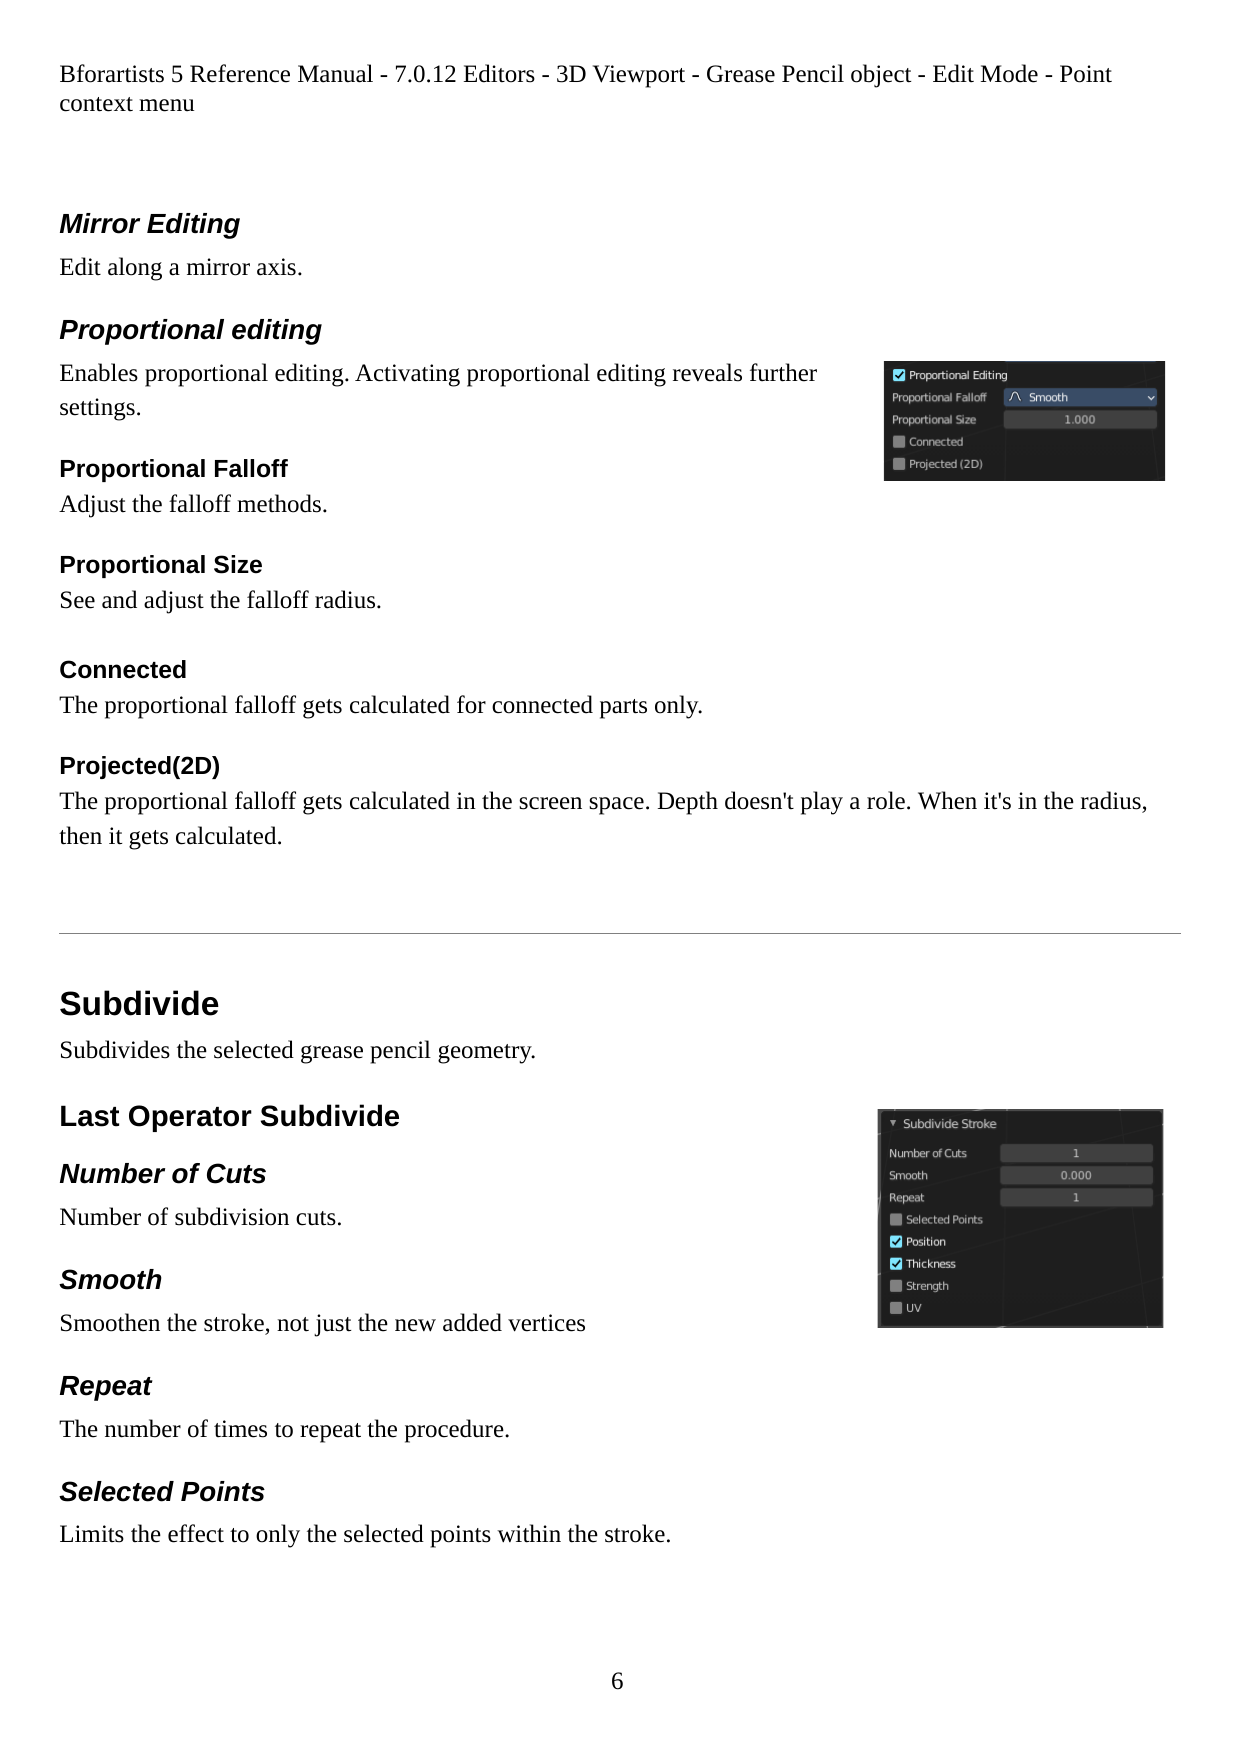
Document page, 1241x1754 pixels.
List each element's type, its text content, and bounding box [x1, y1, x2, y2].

subtitle Projected(2D) [59, 751, 1181, 780]
subtitle Last Operator Subdivide [59, 1099, 1181, 1132]
text See and adjust the falloff radius. [59, 585, 1181, 614]
picture [883, 361, 1166, 481]
subtitle Repeat [59, 1369, 1181, 1401]
subtitle [1164, 1157, 1181, 1189]
text Smoothen the stroke, not just the new added vertices [59, 1308, 1181, 1336]
text Edit along a mirror axis. [59, 252, 1181, 281]
text Adjust the falloff methods. [59, 489, 1181, 517]
subtitle Proportional editing [59, 313, 1181, 345]
text The proportional falloff gets calculated in the screen space. Depth doesn't play a role. When it's in the radius, then it gets calculated. [59, 786, 1181, 849]
text The number of times to repeat the procedure. [59, 1414, 1181, 1442]
subtitle Mirror Editing [59, 208, 1181, 239]
text Number of subdivision cuts. [59, 1202, 877, 1231]
subtitle Selected Points [59, 1475, 1181, 1507]
text Enables proportional editing. Activating proportional editing reveals further settings. [59, 358, 1181, 421]
subtitle Proportional Falloff [59, 454, 1181, 482]
subtitle [1164, 1263, 1181, 1295]
subtitle Proportional Size [59, 550, 1181, 579]
picture [877, 1109, 1164, 1328]
text Subdivides the selected grease pencil geometry. [59, 1035, 1181, 1064]
text Limits the effect to only the selected points within the stroke. [59, 1519, 1181, 1548]
text The proportional falloff gets calculated for connected parts only. [59, 690, 1181, 719]
subtitle Subdivide [59, 984, 1181, 1022]
subtitle Number of Cuts [59, 1157, 877, 1189]
subtitle Connected [59, 655, 1181, 684]
subtitle Smooth [59, 1263, 877, 1295]
